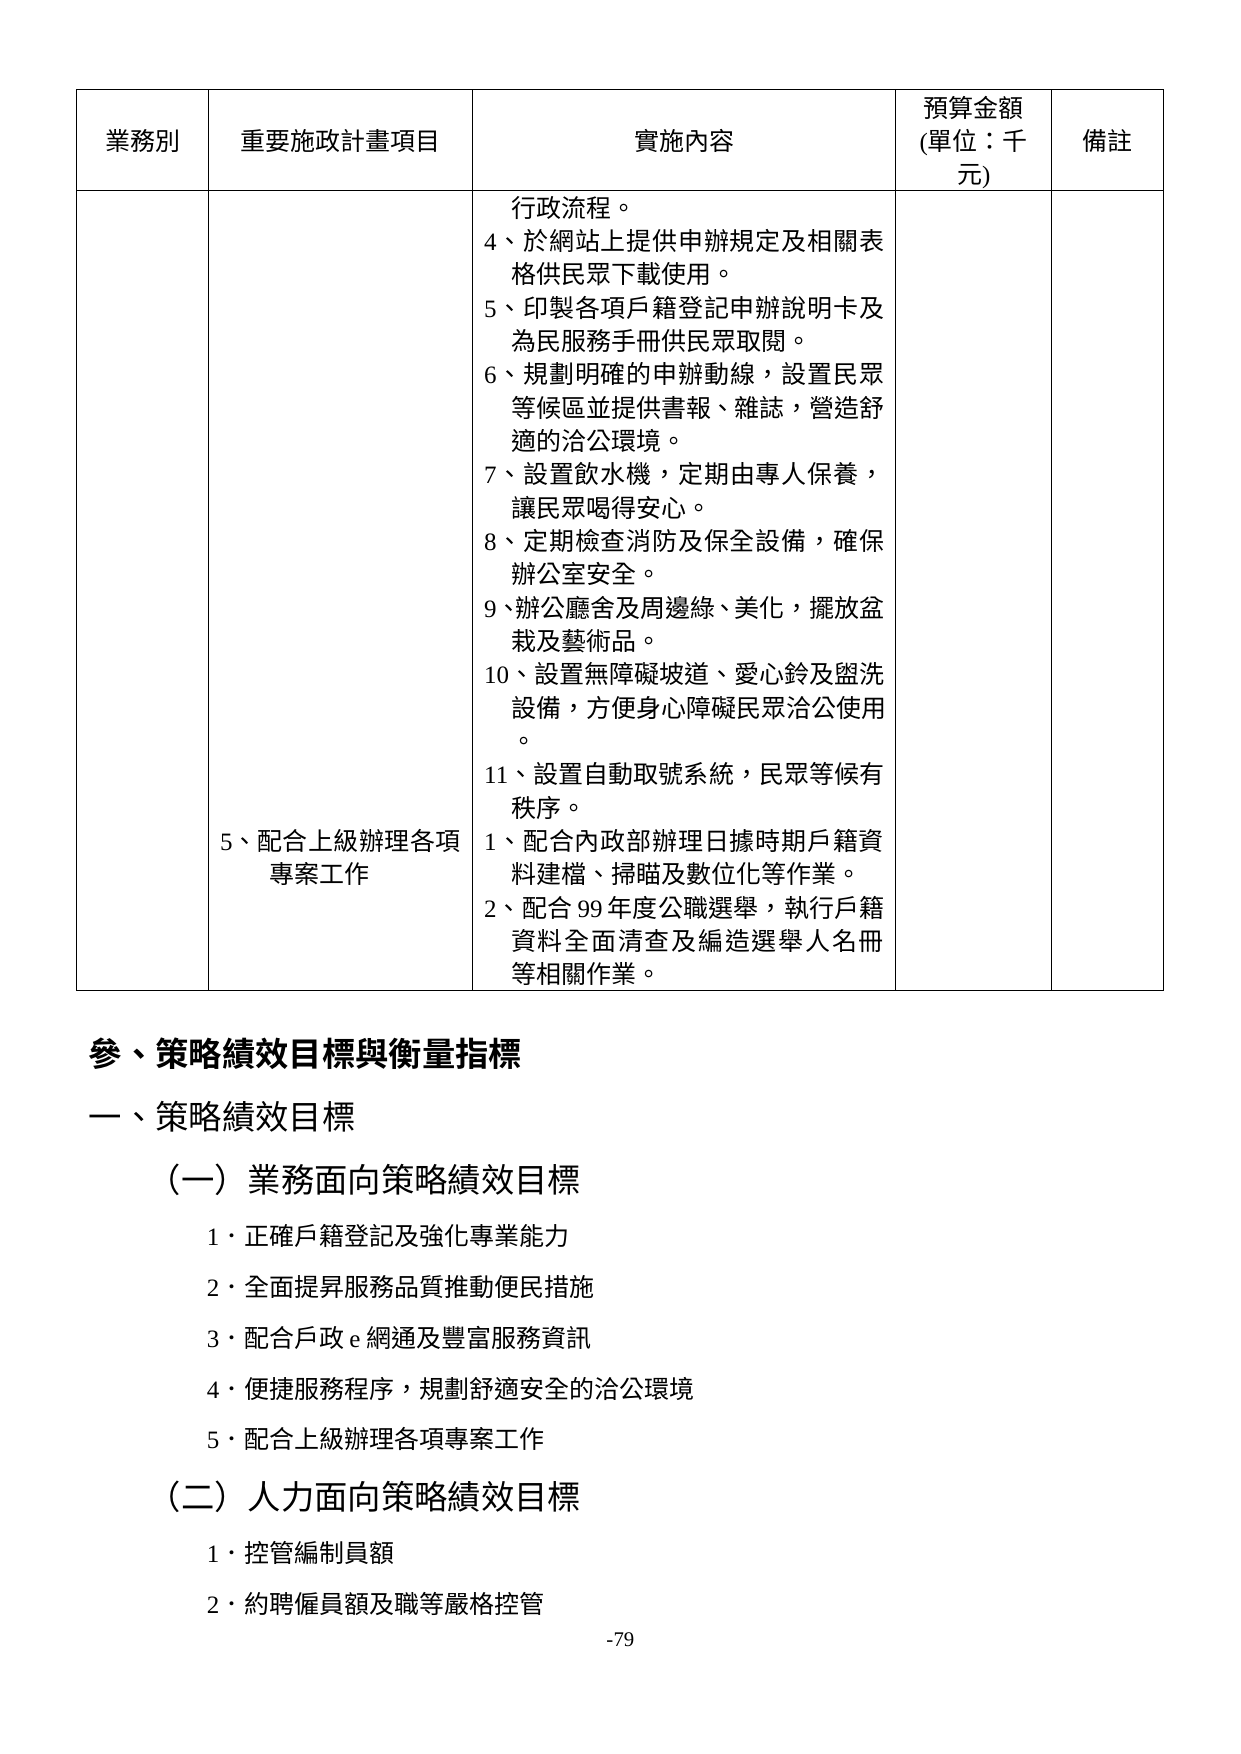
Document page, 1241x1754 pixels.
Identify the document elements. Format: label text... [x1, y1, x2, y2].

table_header 備註 [1052, 90, 1163, 190]
table_cell [77, 824, 208, 990]
table_cell [896, 191, 1051, 824]
text 一、策略績效目標 [88, 1091, 1152, 1139]
list 便捷服務程序，規劃舒適安全的洽公環境 [207, 1369, 1152, 1405]
list 配合戶政e 網通及豐富服務資訊 [207, 1318, 1152, 1354]
text 參、策略績效目標與衡量指標 [88, 1028, 1152, 1076]
table_cell [1052, 191, 1163, 824]
table_cell [77, 191, 208, 824]
table_cell 行政流程。 4、於網站上提供申辦規定及相關表格供民眾下載使用。 5、印製各項戶籍登記申辦說明卡及為民服務手冊供民眾取閱。 6、規劃明確的申辦動線，設置民眾等候區並提供書報、雜誌，營造舒適的洽公環境。 7、設置飲水機，定期由專人保養，讓民眾喝得安心。 8、定期檢查消防及保全設備，確保辦公室安全。 9、辦公廳舍及周邊綠、美化，擺放盆栽及藝術品。 10、設置無障礙坡道、愛心鈴及盥洗設備，方便身心障礙民眾洽公使用。 11、設置自動取號系統，民眾等候有秩序。 [473, 191, 895, 824]
list 配合上級辦理各項專案工作 [207, 1420, 1152, 1456]
table_header 預算金額 (單位：千元) [896, 90, 1051, 190]
table_cell [209, 191, 472, 824]
list 正確戶籍登記及強化專業能力 [207, 1217, 1152, 1253]
table_header 實施內容 [473, 90, 895, 190]
list 控管編制員額 [207, 1534, 1152, 1570]
table_cell 1、配合內政部辦理日據時期戶籍資料建檔、掃瞄及數位化等作業。 2、配合99年度公職選舉，執行戶籍資料全面清查及編造選舉人名冊等相關作業。 [473, 824, 895, 990]
text （二）人力面向策略績效目標 [148, 1471, 1152, 1519]
table_cell 配合上級辦理各項專案工作 [209, 824, 472, 990]
table_header 重要施政計畫項目 [209, 90, 472, 190]
text （一）業務面向策略績效目標 [148, 1154, 1152, 1202]
table_cell [1052, 824, 1163, 990]
list 全面提昇服務品質推動便民措施 [207, 1267, 1152, 1304]
list 約聘僱員額及職等嚴格控管 [207, 1584, 1152, 1621]
table_header 業務別 [77, 90, 208, 190]
table_cell [896, 824, 1051, 990]
